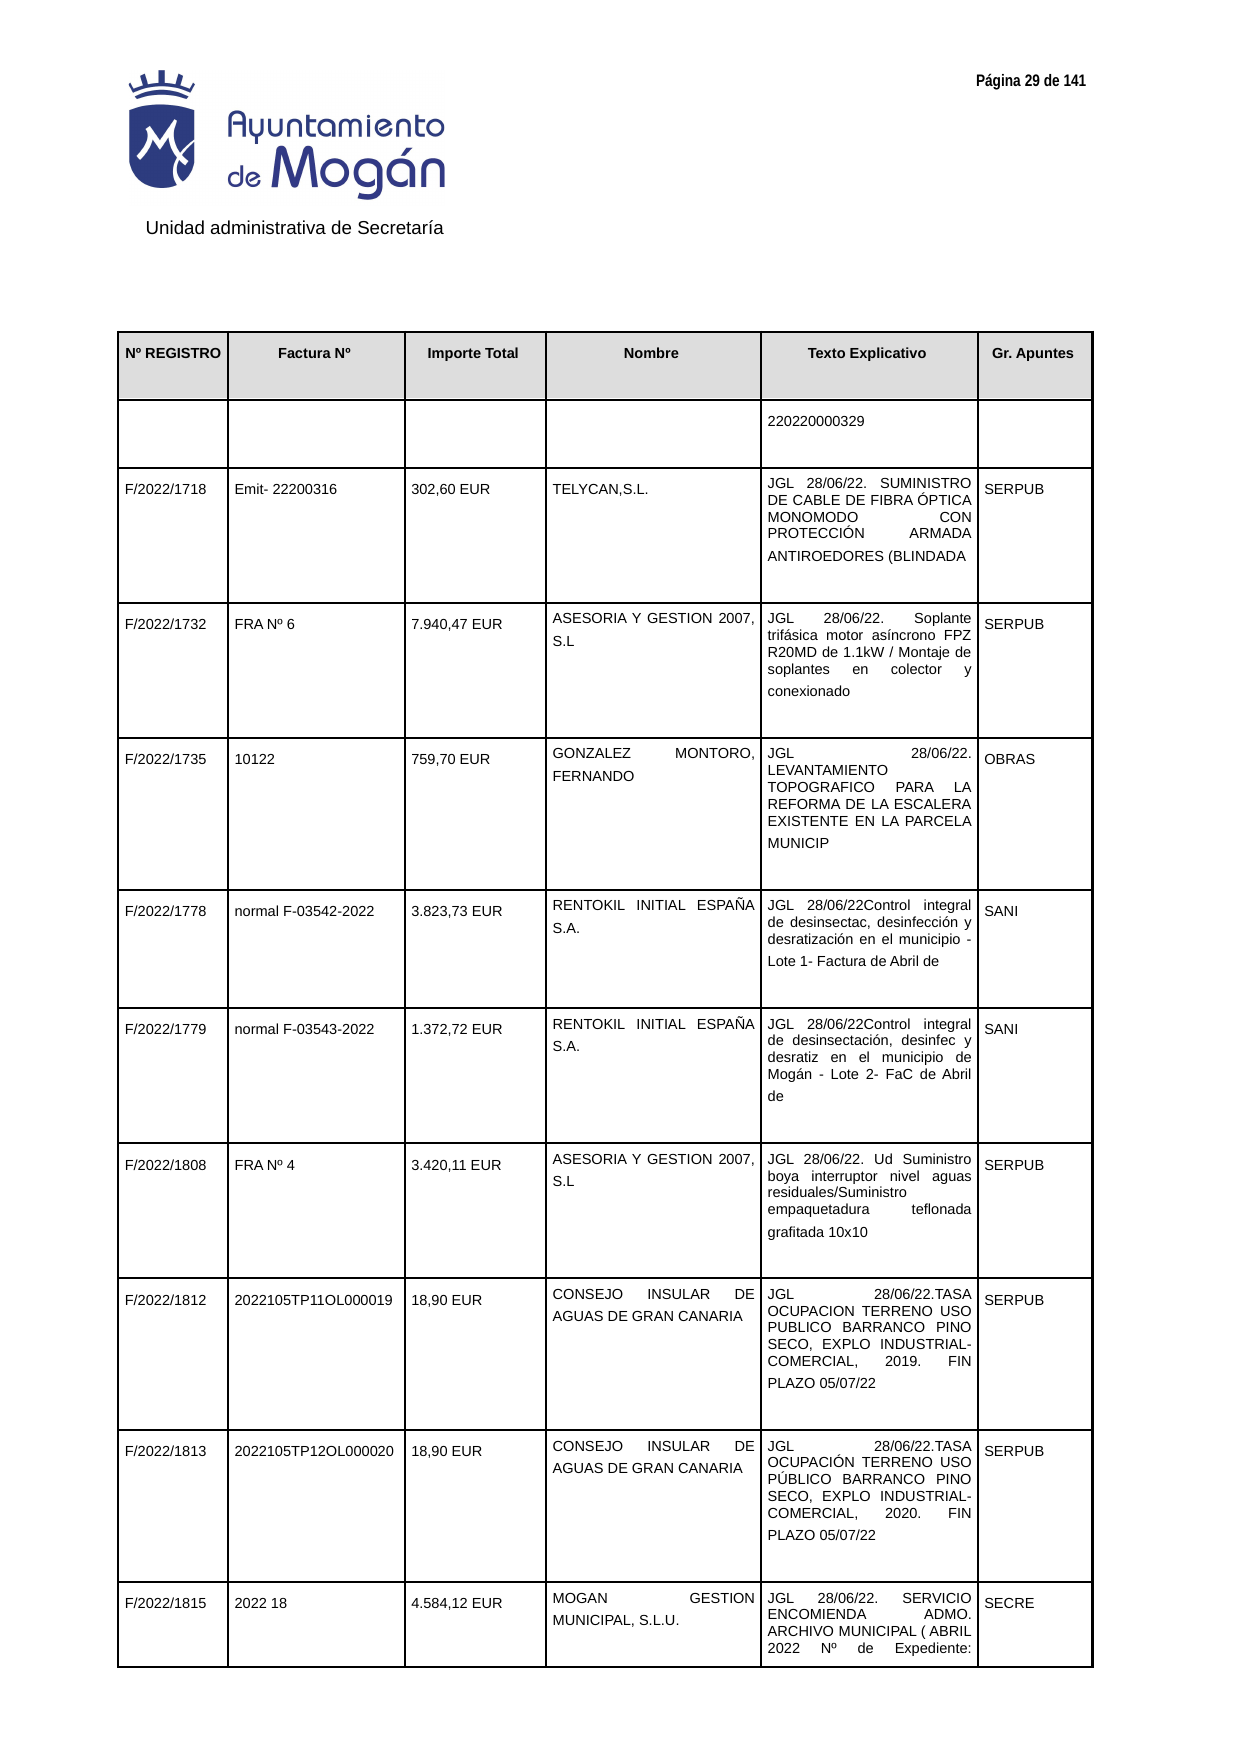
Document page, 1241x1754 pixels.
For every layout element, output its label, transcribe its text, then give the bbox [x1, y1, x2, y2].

table_header Nombre [547, 333, 760, 398]
table_cell 1.372,72 EUR [406, 1009, 545, 1142]
table_cell [229, 401, 404, 467]
table_cell F/2022/1732 [119, 604, 227, 737]
table_cell ASESORIA Y GESTION 2007, S.L [547, 1144, 760, 1277]
table_cell normal F-03543-2022 [229, 1009, 404, 1142]
table_cell SANI [979, 1009, 1091, 1142]
table_cell JGL 28/06/22.TASA OCUPACIÓN TERRENO USO PÚBLICO BARRANCO PINO SECO, EXPLO INDUSTRIAL-COMERCIAL, 2020. FIN PLAZO 05/07/22 [762, 1431, 977, 1581]
table_cell [119, 401, 227, 467]
table_cell F/2022/1718 [119, 469, 227, 602]
table_cell SANI [979, 891, 1091, 1007]
table_cell F/2022/1735 [119, 739, 227, 889]
table_cell Emit- 22200316 [229, 469, 404, 602]
table_cell SERPUB [979, 1144, 1091, 1277]
table_cell 7.940,47 EUR [406, 604, 545, 737]
table_header Gr. Apuntes [979, 333, 1091, 398]
table_cell 2022 18 [229, 1583, 404, 1666]
table_cell CONSEJO INSULAR DE AGUAS DE GRAN CANARIA [547, 1279, 760, 1429]
table_cell JGL 28/06/22Control integral de desinsectac, desinfección y desratización en el municipio - Lote 1- Factura de Abril de [762, 891, 977, 1007]
table_cell 4.584,12 EUR [406, 1583, 545, 1666]
table_cell 759,70 EUR [406, 739, 545, 889]
table_cell F/2022/1813 [119, 1431, 227, 1581]
table_cell 3.823,73 EUR [406, 891, 545, 1007]
table_cell normal F-03542-2022 [229, 891, 404, 1007]
table_cell [406, 401, 545, 467]
table_cell 2022105TP11OL000019 [229, 1279, 404, 1429]
table_cell JGL 28/06/22Control integral de desinsectación, desinfec y desratiz en el municipio de Mogán - Lote 2- FaC de Abril de [762, 1009, 977, 1142]
table_cell SERPUB [979, 1279, 1091, 1429]
table_cell SECRE [979, 1583, 1091, 1666]
table_cell ASESORIA Y GESTION 2007, S.L [547, 604, 760, 737]
table_cell TELYCAN,S.L. [547, 469, 760, 602]
table_cell GONZALEZ MONTORO, FERNANDO [547, 739, 760, 889]
picture [128, 70, 445, 206]
table_cell RENTOKIL INITIAL ESPAÑA S.A. [547, 891, 760, 1007]
table_cell FRA Nº 6 [229, 604, 404, 737]
table_cell JGL 28/06/22. Ud Suministro boya interruptor nivel aguas residuales/Suministro empaquetadura teflonada grafitada 10x10 [762, 1144, 977, 1277]
table_cell JGL 28/06/22. SERVICIO ENCOMIENDA ADMO. ARCHIVO MUNICIPAL ( ABRIL 2022 Nº de Expediente: [762, 1583, 977, 1666]
table_header Texto Explicativo [762, 333, 977, 398]
table_cell SERPUB [979, 1431, 1091, 1581]
table_header Factura Nº [229, 333, 404, 398]
table_cell JGL 28/06/22.TASA OCUPACION TERRENO USO PUBLICO BARRANCO PINO SECO, EXPLO INDUSTRIAL-COMERCIAL, 2019. FIN PLAZO 05/07/22 [762, 1279, 977, 1429]
table_cell SERPUB [979, 604, 1091, 737]
table_cell FRA Nº 4 [229, 1144, 404, 1277]
table_cell 2022105TP12OL000020 [229, 1431, 404, 1581]
table_header Importe Total [406, 333, 545, 398]
table_cell RENTOKIL INITIAL ESPAÑA S.A. [547, 1009, 760, 1142]
table_cell 3.420,11 EUR [406, 1144, 545, 1277]
table_cell JGL 28/06/22. Soplante trifásica motor asíncrono FPZ R20MD de 1.1kW / Montaje de soplantes en colector y conexionado [762, 604, 977, 737]
table_cell 10122 [229, 739, 404, 889]
table_cell 18,90 EUR [406, 1431, 545, 1581]
table_cell F/2022/1815 [119, 1583, 227, 1666]
table_cell F/2022/1778 [119, 891, 227, 1007]
table_cell F/2022/1812 [119, 1279, 227, 1429]
table_cell [547, 401, 760, 467]
table_header Nº REGISTRO [119, 333, 227, 398]
table_cell SERPUB [979, 469, 1091, 602]
table_cell 220220000329 [762, 401, 977, 467]
table_cell [979, 401, 1091, 467]
table_cell OBRAS [979, 739, 1091, 889]
table_cell 302,60 EUR [406, 469, 545, 602]
table_cell JGL 28/06/22. LEVANTAMIENTO TOPOGRAFICO PARA LA REFORMA DE LA ESCALERA EXISTENTE EN LA PARCELA MUNICIP [762, 739, 977, 889]
table_cell JGL 28/06/22. SUMINISTRO DE CABLE DE FIBRA ÓPTICA MONOMODO CON PROTECCIÓN ARMADA ANTIROEDORES (BLINDADA [762, 469, 977, 602]
table_cell 18,90 EUR [406, 1279, 545, 1429]
table_cell MOGAN GESTION MUNICIPAL, S.L.U. [547, 1583, 760, 1666]
table_cell F/2022/1808 [119, 1144, 227, 1277]
table_cell CONSEJO INSULAR DE AGUAS DE GRAN CANARIA [547, 1431, 760, 1581]
table_cell F/2022/1779 [119, 1009, 227, 1142]
